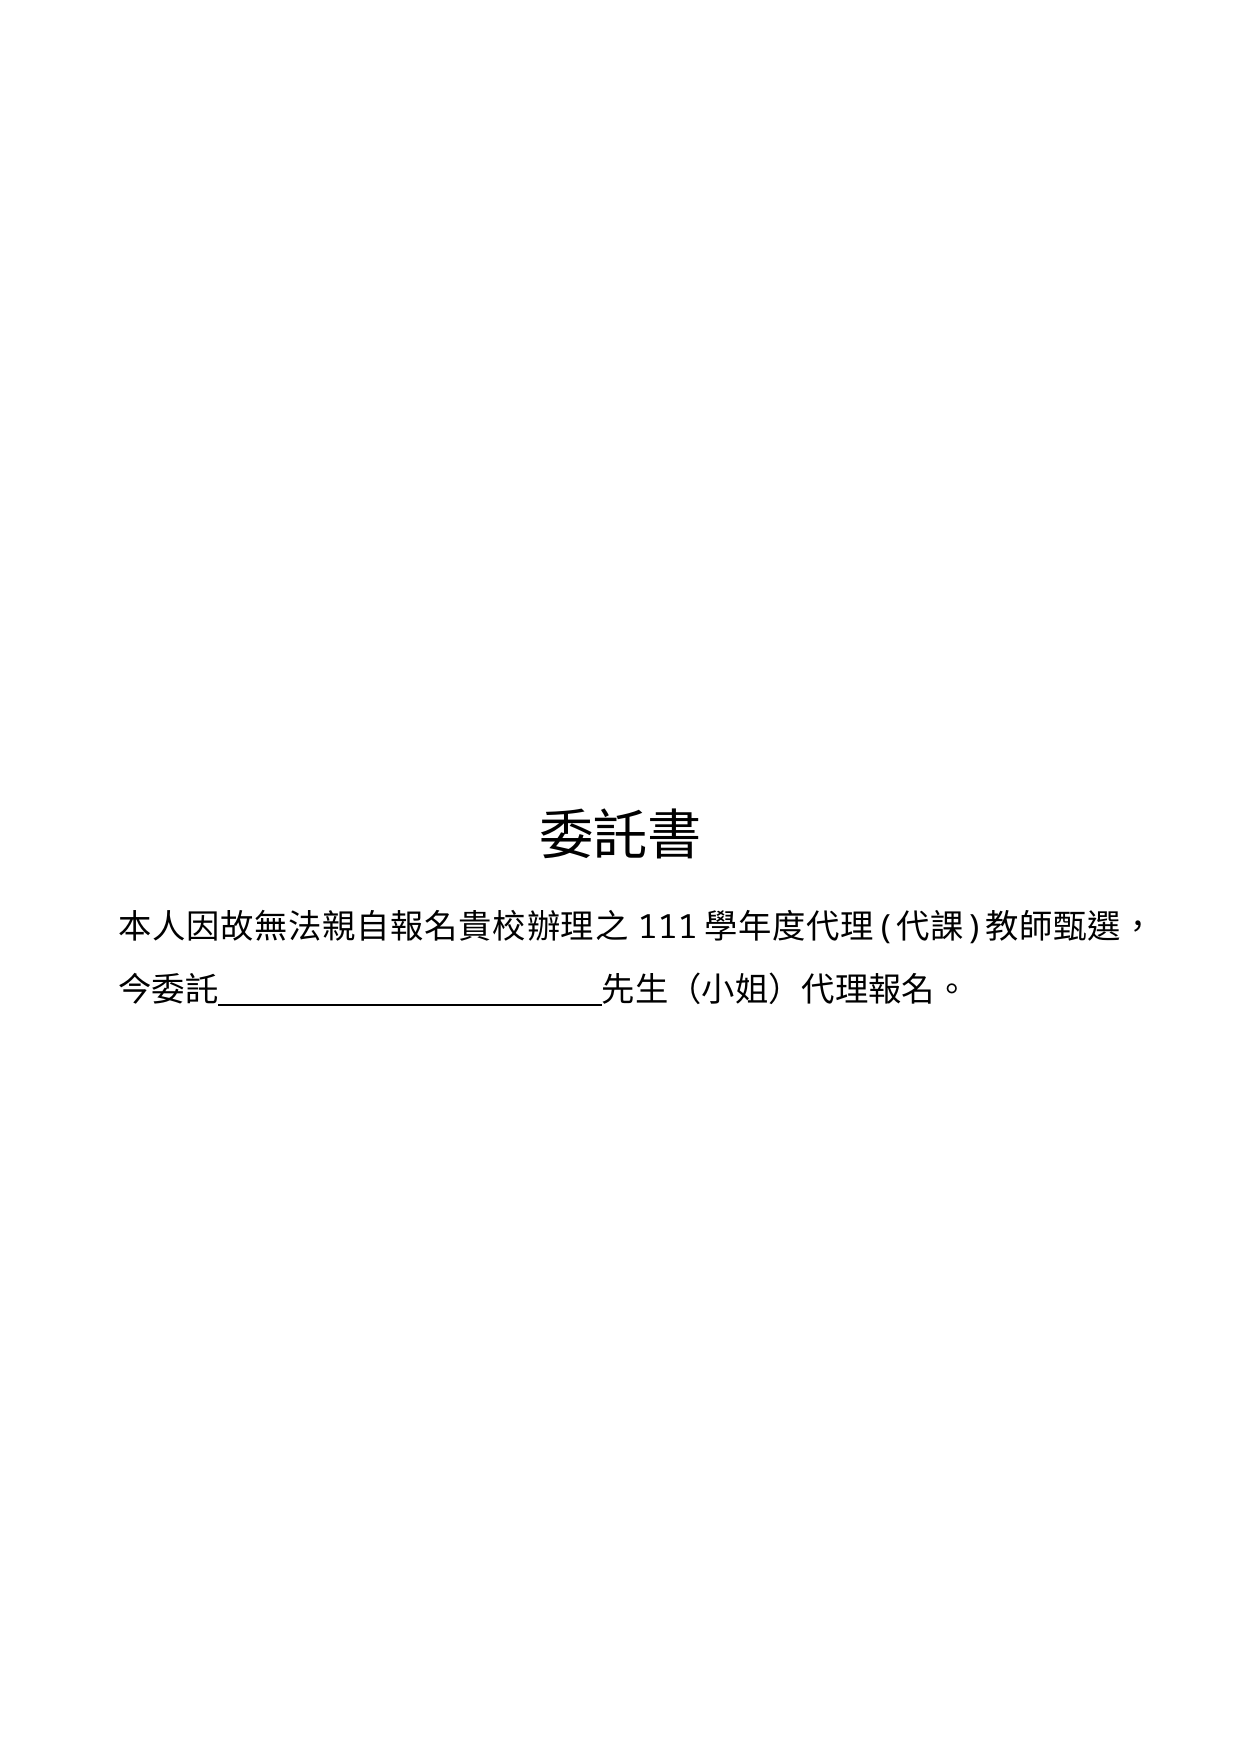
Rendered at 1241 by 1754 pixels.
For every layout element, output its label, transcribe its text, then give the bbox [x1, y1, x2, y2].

text 委託書 [118, 758, 1122, 883]
text 本人因故無法親自報名貴校辦理之111學年度代理(代課)教師甄選，今委託 先生（小姐）代理報名。 [118, 883, 1122, 1008]
